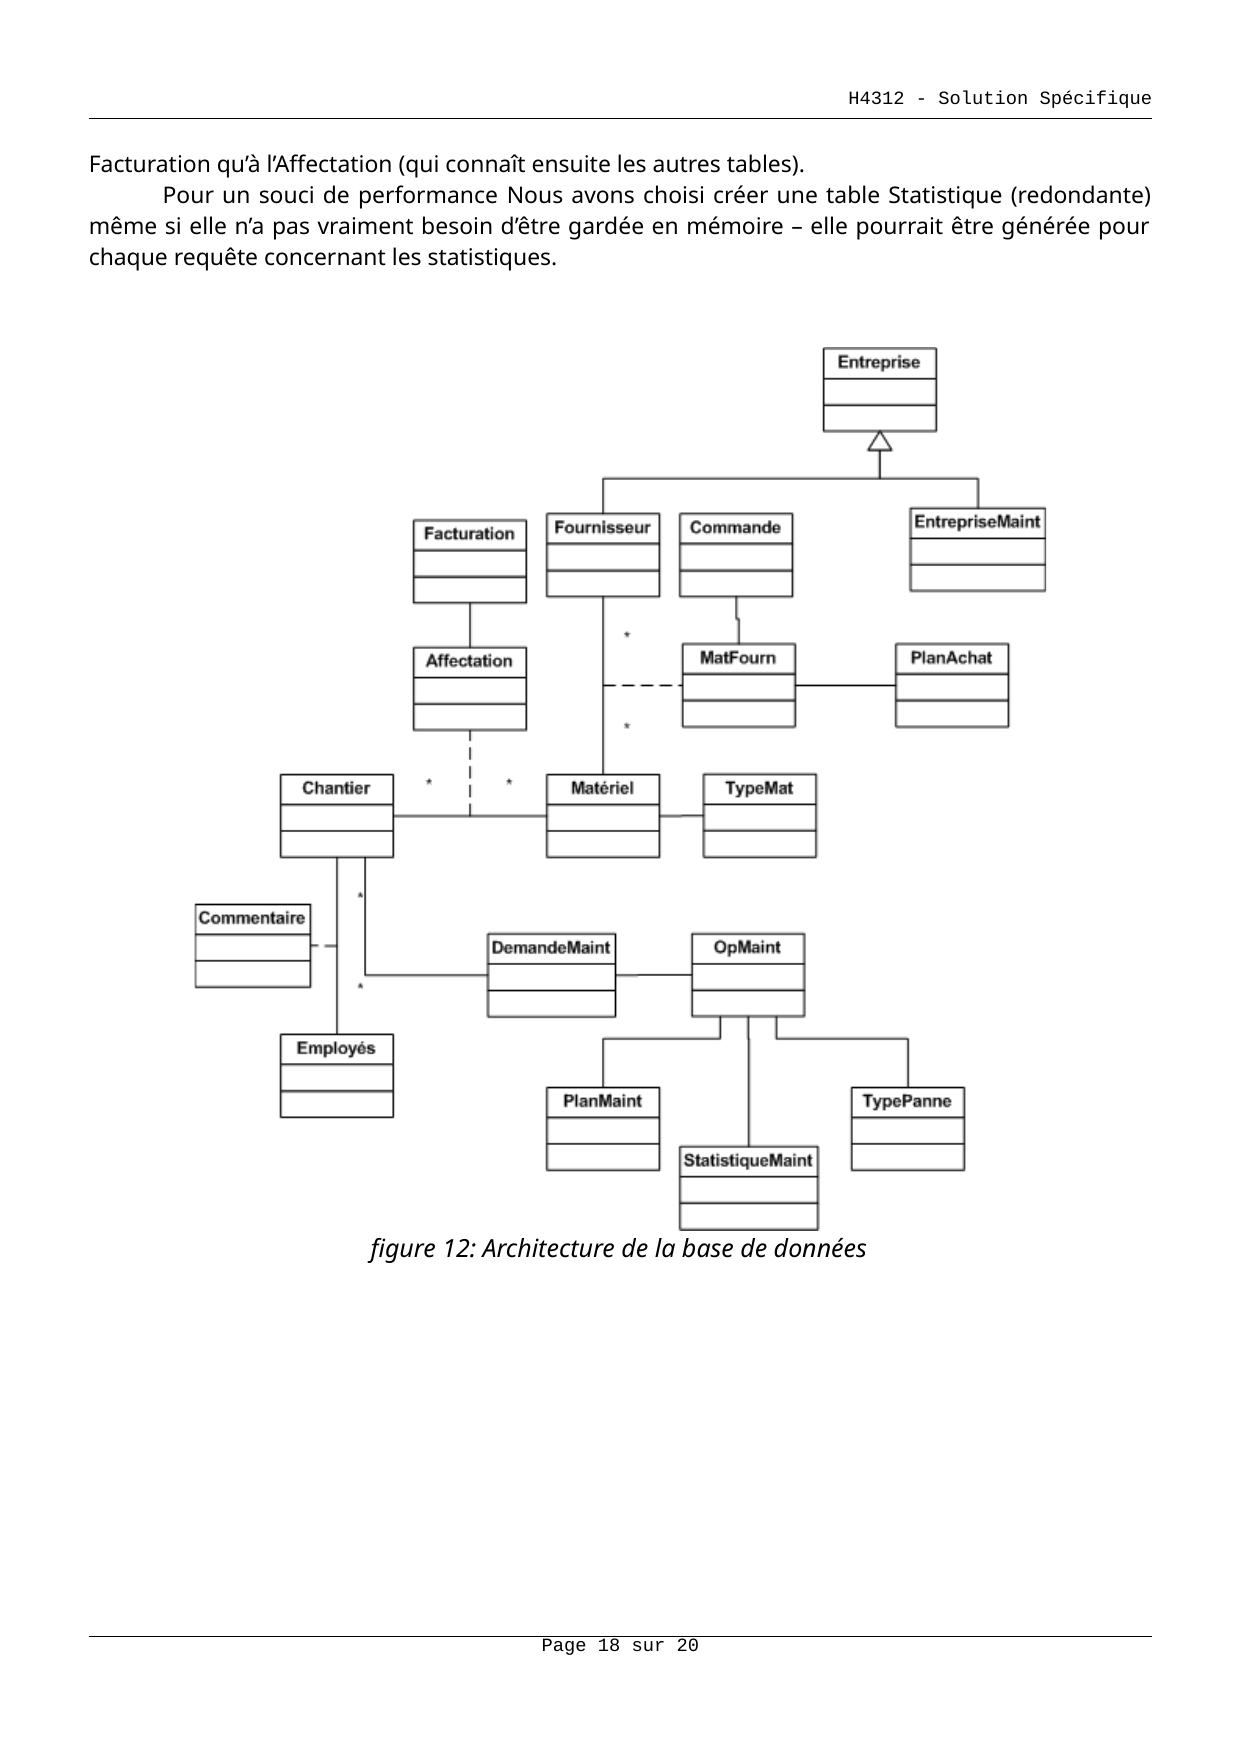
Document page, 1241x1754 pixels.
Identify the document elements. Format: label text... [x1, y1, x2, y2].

text Facturation qu’à l’Affectation (qui connaît ensuite les autres tables). [88, 147, 1152, 179]
picture [194, 347, 1047, 1231]
text figure 12: Architecture de la base de données [194, 1231, 1046, 1264]
text Pour un souci de performance Nous avons choisi créer une table Statistique (redondante) même si elle n’a pas vraiment besoin d’être gardée en mémoire – elle pourrait être générée pour chaque requête concernant les statistiques. [88, 179, 1152, 272]
